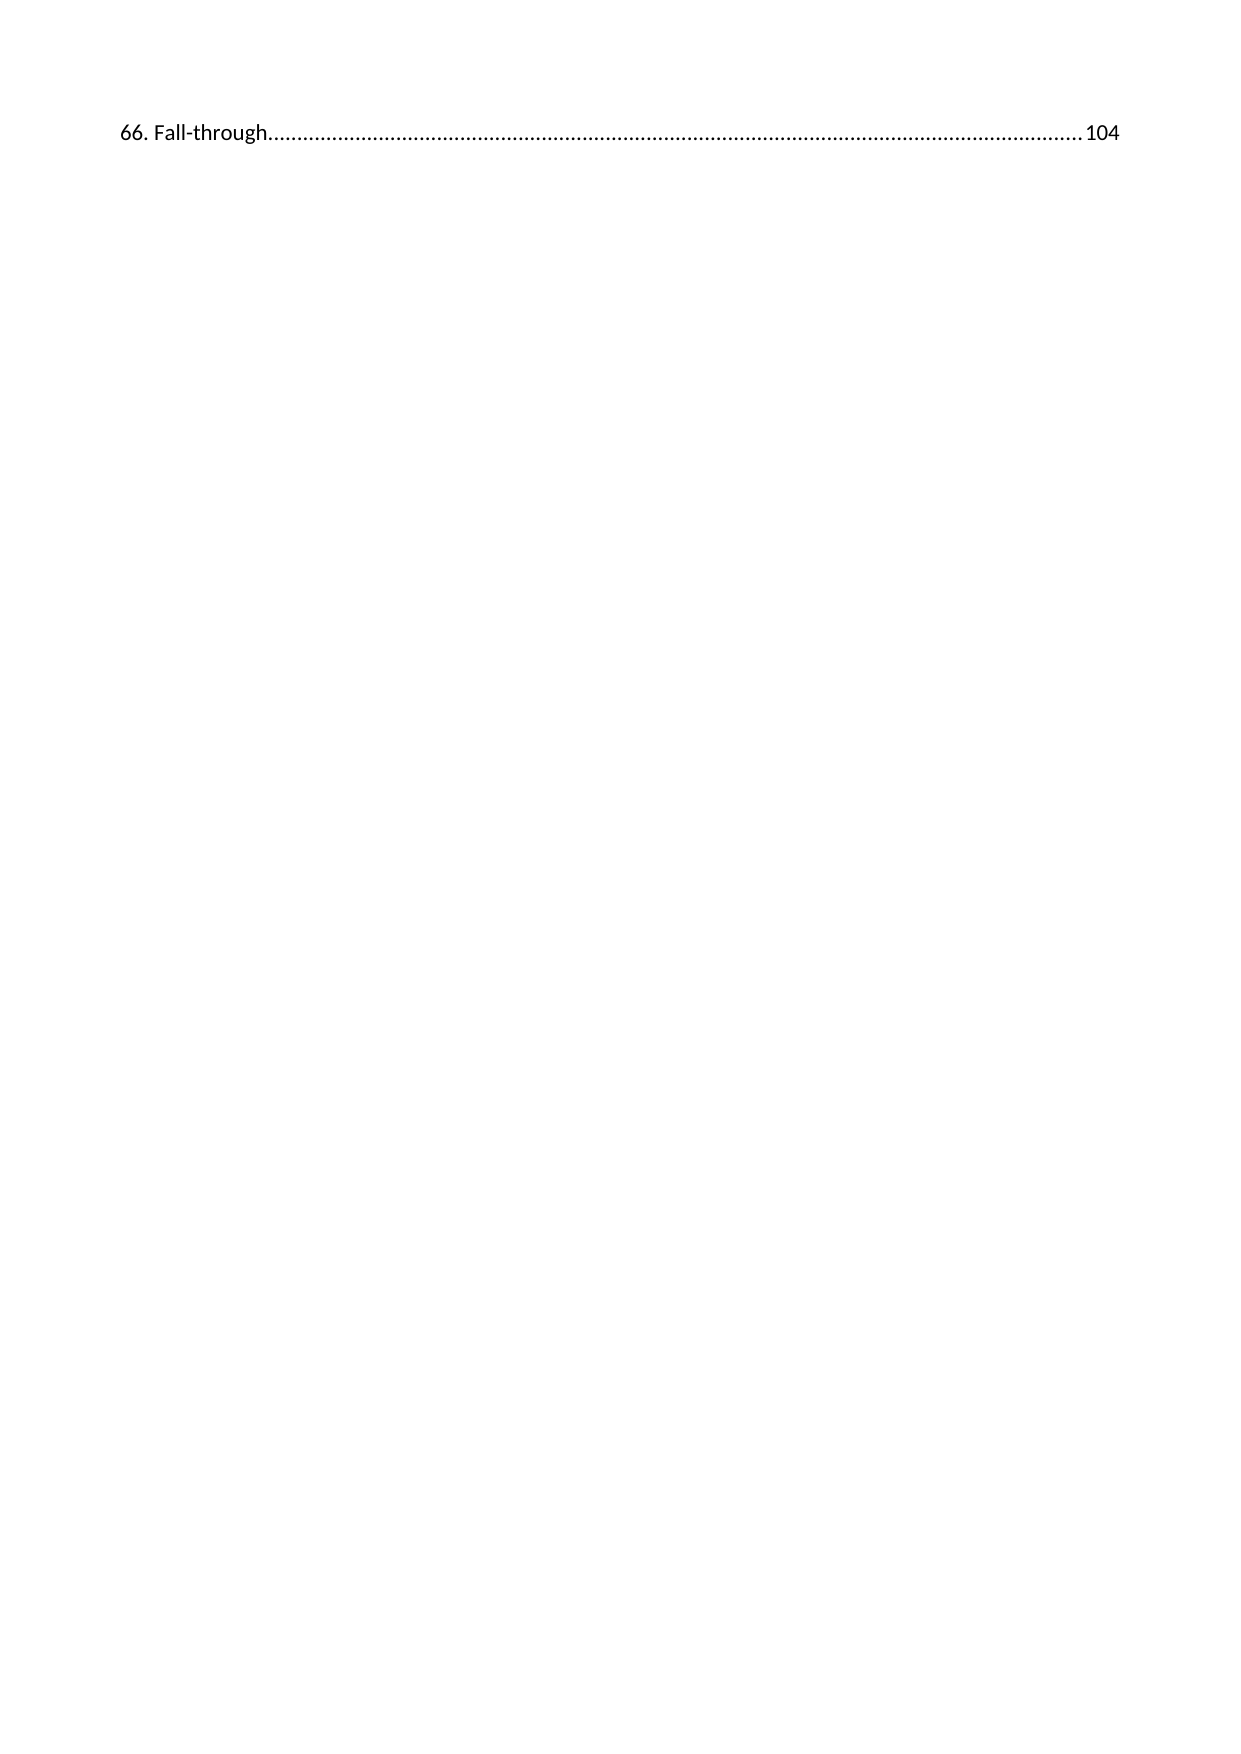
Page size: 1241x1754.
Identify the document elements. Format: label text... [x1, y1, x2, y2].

text 66. Fall-through 104 [120, 118, 1120, 146]
